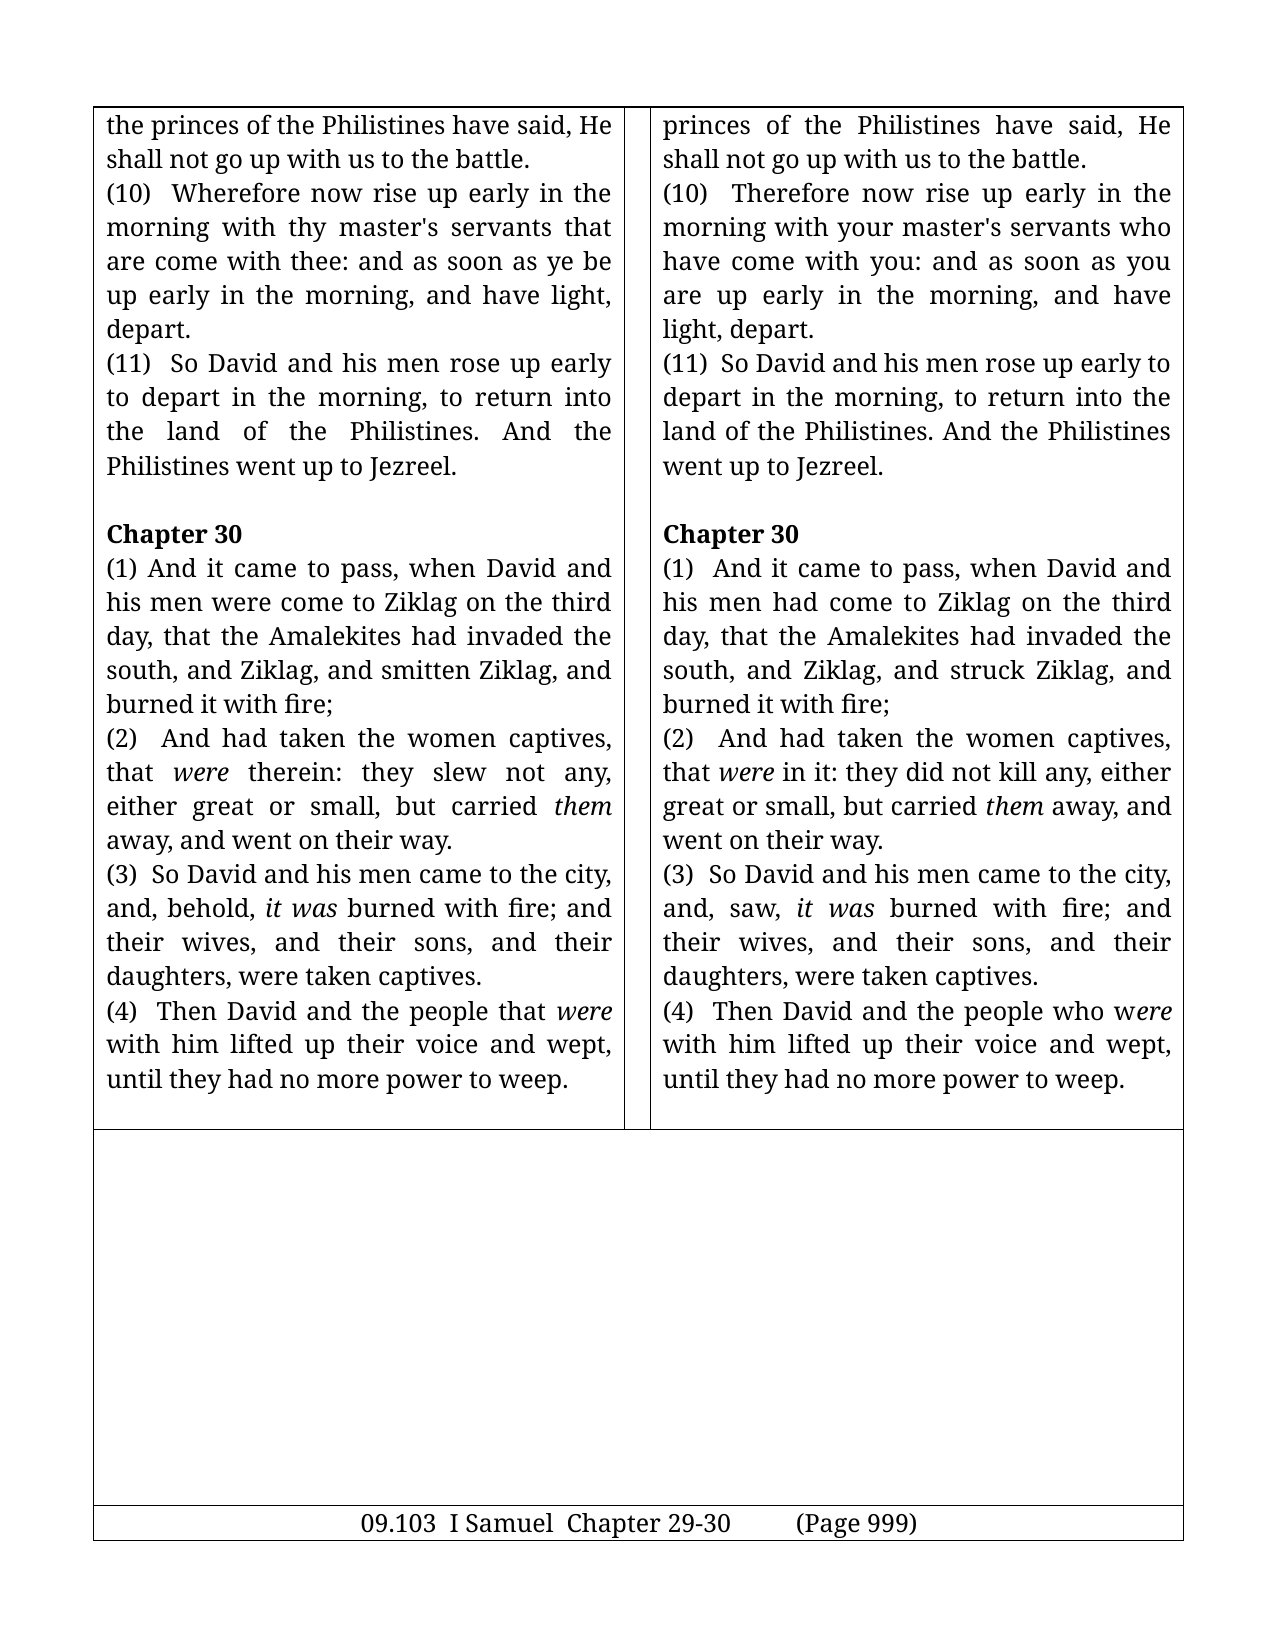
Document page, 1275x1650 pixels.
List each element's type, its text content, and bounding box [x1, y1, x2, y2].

table_cell the princes of the Philistines have said, He shall not go up with us to the battle. (10) Wherefore now rise up early in the morning with thy master's servants that are come with thee: and as soon as ye be up early in the morning, and have light, depart. (11) So David and his men rose up early to depart in the morning, to return into the land of the Philistines. And the Philistines went up to Jezreel. Chapter 30 (1) And it came to pass, when David and his men were come to Ziklag on the third day, that the Amalekites had invaded the south, and Ziklag, and smitten Ziklag, and burned it with fire; (2) And had taken the women captives, that were therein: they slew not any, either great or small, but carried them away, and went on their way. (3) So David and his men came to the city, and, behold, it was burned with fire; and their wives, and their sons, and their daughters, were taken captives. (4) Then David and the people that were with him lifted up their voice and wept, until they had no more power to weep. [94, 108, 624, 1129]
table_cell princes of the Philistines have said, He shall not go up with us to the battle. (10) Therefore now rise up early in the morning with your master's servants who have come with you: and as soon as you are up early in the morning, and have light, depart. (11) So David and his men rose up early to depart in the morning, to return into the land of the Philistines. And the Philistines went up to Jezreel. Chapter 30 (1) And it came to pass, when David and his men had come to Ziklag on the third day, that the Amalekites had invaded the south, and Ziklag, and struck Ziklag, and burned it with fire; (2) And had taken the women captives, that were in it: they did not kill any, either great or small, but carried them away, and went on their way. (3) So David and his men came to the city, and, saw, it was burned with fire; and their wives, and their sons, and their daughters, were taken captives. (4) Then David and the people who were with him lifted up their voice and wept, until they had no more power to weep. [651, 108, 1183, 1129]
table_cell [625, 108, 650, 1129]
table_cell 09.103 I Samuel Chapter 29-30 (Page 999) [94, 1506, 1183, 1540]
table_cell [94, 1130, 1183, 1505]
